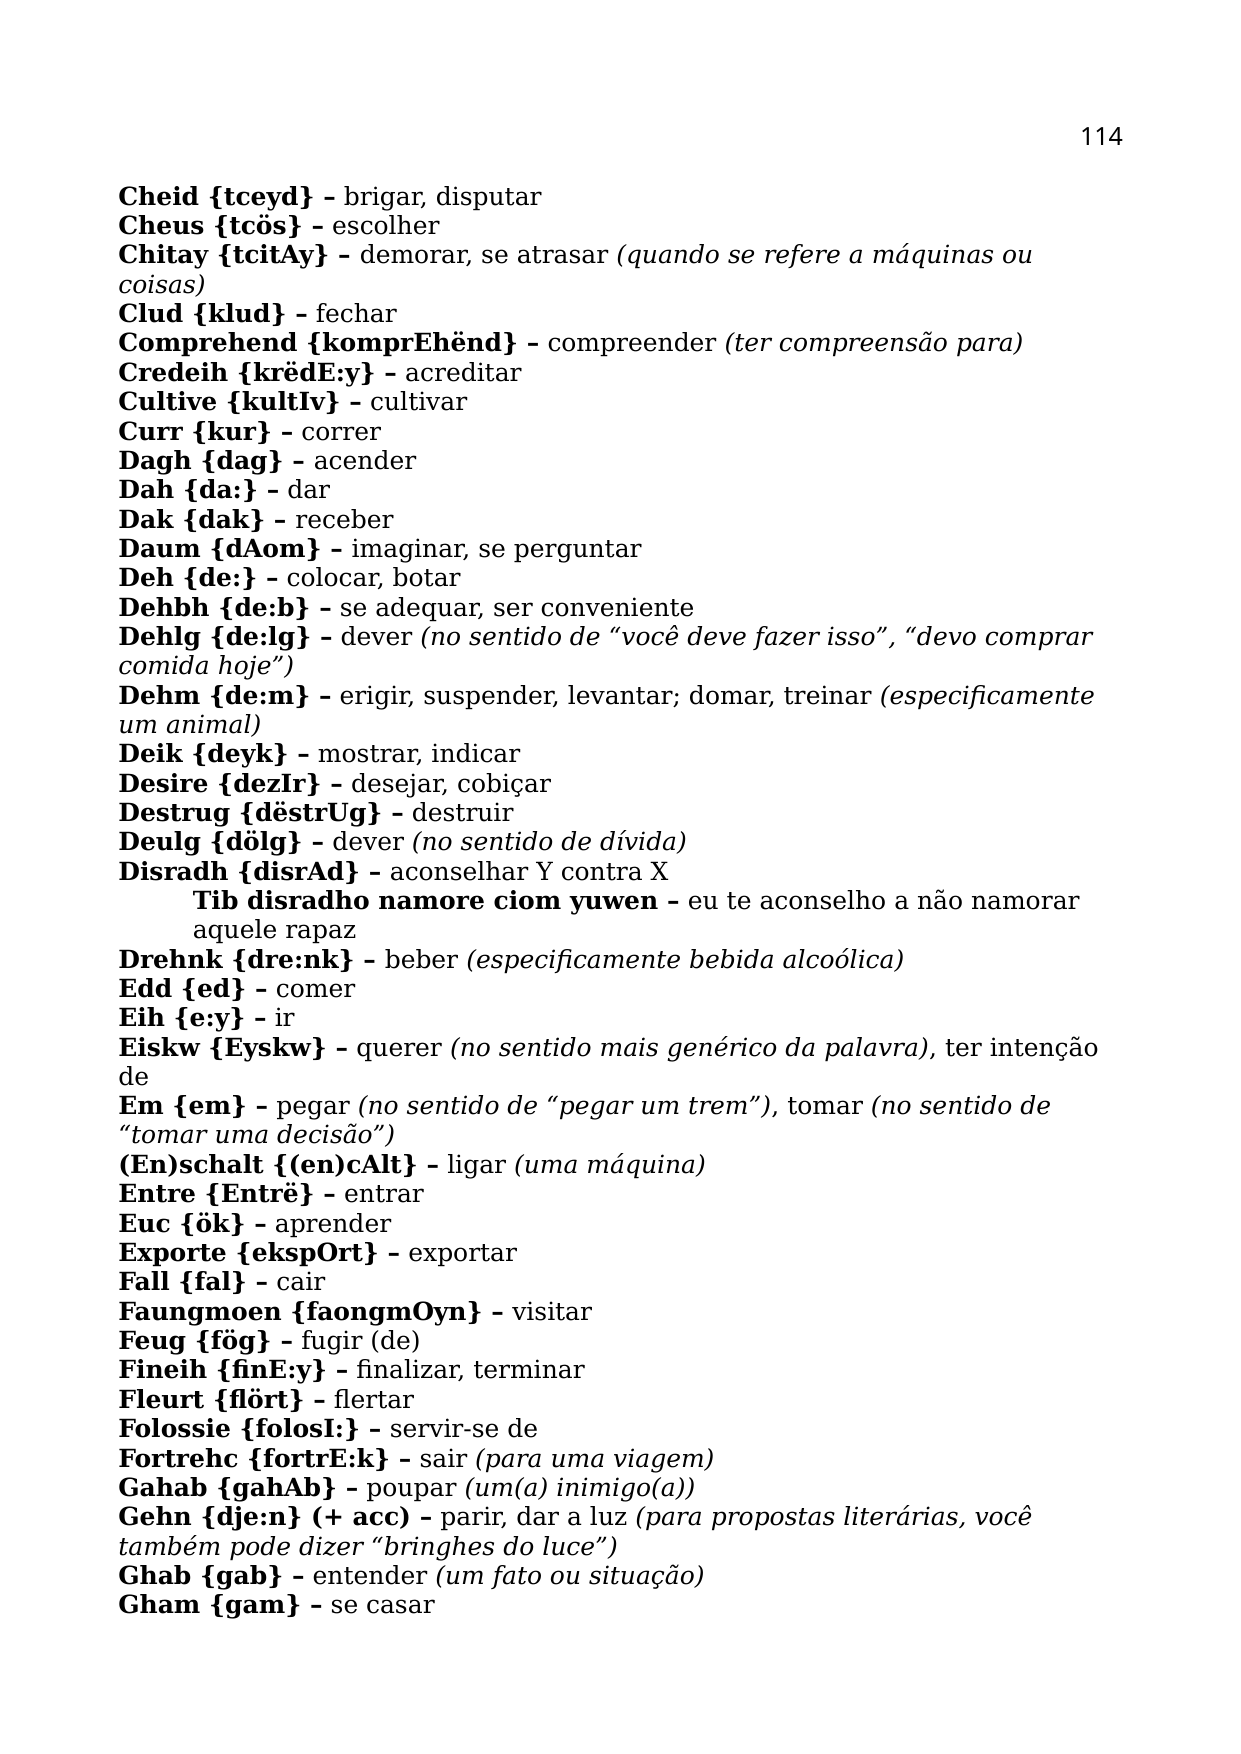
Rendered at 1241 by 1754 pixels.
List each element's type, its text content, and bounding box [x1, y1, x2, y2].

text Fortrehc {fortrE:k} – sair (para uma viagem) [118, 1443, 1123, 1473]
text Dehm {de:m} – erigir, suspender, levantar; domar, treinar (especificamente um animal) [118, 681, 1123, 739]
text (En)schalt {(en)cAlt} – ligar (uma máquina) [118, 1150, 1123, 1179]
text Feug {fög} – fugir (de) [118, 1326, 1123, 1355]
text Clud {klud} – fechar [118, 299, 1123, 328]
text Folossie {folosI:} – servir-se de [118, 1414, 1123, 1443]
text Em {em} – pegar (no sentido de “pegar um trem”), tomar (no sentido de “tomar uma decisão”) [118, 1091, 1123, 1150]
text Chitay {tcitAy} – demorar, se atrasar (quando se refere a máquinas ou coisas) [118, 240, 1123, 299]
text Euc {ök} – aprender [118, 1208, 1123, 1238]
text Dehbh {de:b} – se adequar, ser conveniente [118, 593, 1123, 622]
text Disradh {disrAd} – aconselhar Y contra X [118, 857, 1123, 886]
text Entre {Entrë} – entrar [118, 1179, 1123, 1208]
text Eih {e:y} – ir [118, 1003, 1123, 1033]
text Comprehend {komprEhënd} – compreender (ter compreensão para) [118, 328, 1123, 358]
text Fleurt {flört} – flertar [118, 1385, 1123, 1414]
text Tib disradho namore ciom yuwen – eu te aconselho a não namorar aquele rapaz [193, 886, 1123, 944]
text Deik {deyk} – mostrar, indicar [118, 739, 1123, 768]
text Gham {gam} – se casar [118, 1590, 1123, 1619]
text Cheus {tcös} – escolher [118, 211, 1123, 240]
text Dagh {dag} – acender [118, 446, 1123, 475]
text Credeih {krëdE:y} – acreditar [118, 358, 1123, 387]
text Ghab {gab} – entender (um fato ou situação) [118, 1561, 1123, 1590]
text Deulg {dölg} – dever (no sentido de dívida) [118, 827, 1123, 857]
text Fineih {finE:y} – finalizar, terminar [118, 1355, 1123, 1385]
text Fall {fal} – cair [118, 1267, 1123, 1297]
text Desire {dezIr} – desejar, cobiçar [118, 768, 1123, 798]
text Destrug {dëstrUg} – destruir [118, 798, 1123, 827]
text Curr {kur} – correr [118, 416, 1123, 446]
text Daum {dAom} – imaginar, se perguntar [118, 534, 1123, 563]
text Dak {dak} – receber [118, 504, 1123, 534]
text Gahab {gahAb} – poupar (um(a) inimigo(a)) [118, 1473, 1123, 1502]
text Drehnk {dre:nk} – beber (especificamente bebida alcoólica) [118, 944, 1123, 974]
text Faungmoen {faongmOyn} – visitar [118, 1297, 1123, 1326]
text Eiskw {Eyskw} – querer (no sentido mais genérico da palavra), ter intenção de [118, 1033, 1123, 1091]
text Edd {ed} – comer [118, 974, 1123, 1003]
text Deh {de:} – colocar, botar [118, 563, 1123, 593]
text Dehlg {de:lg} – dever (no sentido de “você deve fazer isso”, “devo comprar comida hoje”) [118, 622, 1123, 681]
text Gehn {dje:n} (+ acc) – parir, dar a luz (para propostas literárias, você também pode dizer “bringhes do luce”) [118, 1502, 1123, 1561]
text Exporte {ekspOrt} – exportar [118, 1238, 1123, 1267]
text Dah {da:} – dar [118, 475, 1123, 504]
text Cultive {kultIv} – cultivar [118, 387, 1123, 416]
text Cheid {tceyd} – brigar, disputar [118, 182, 1123, 211]
